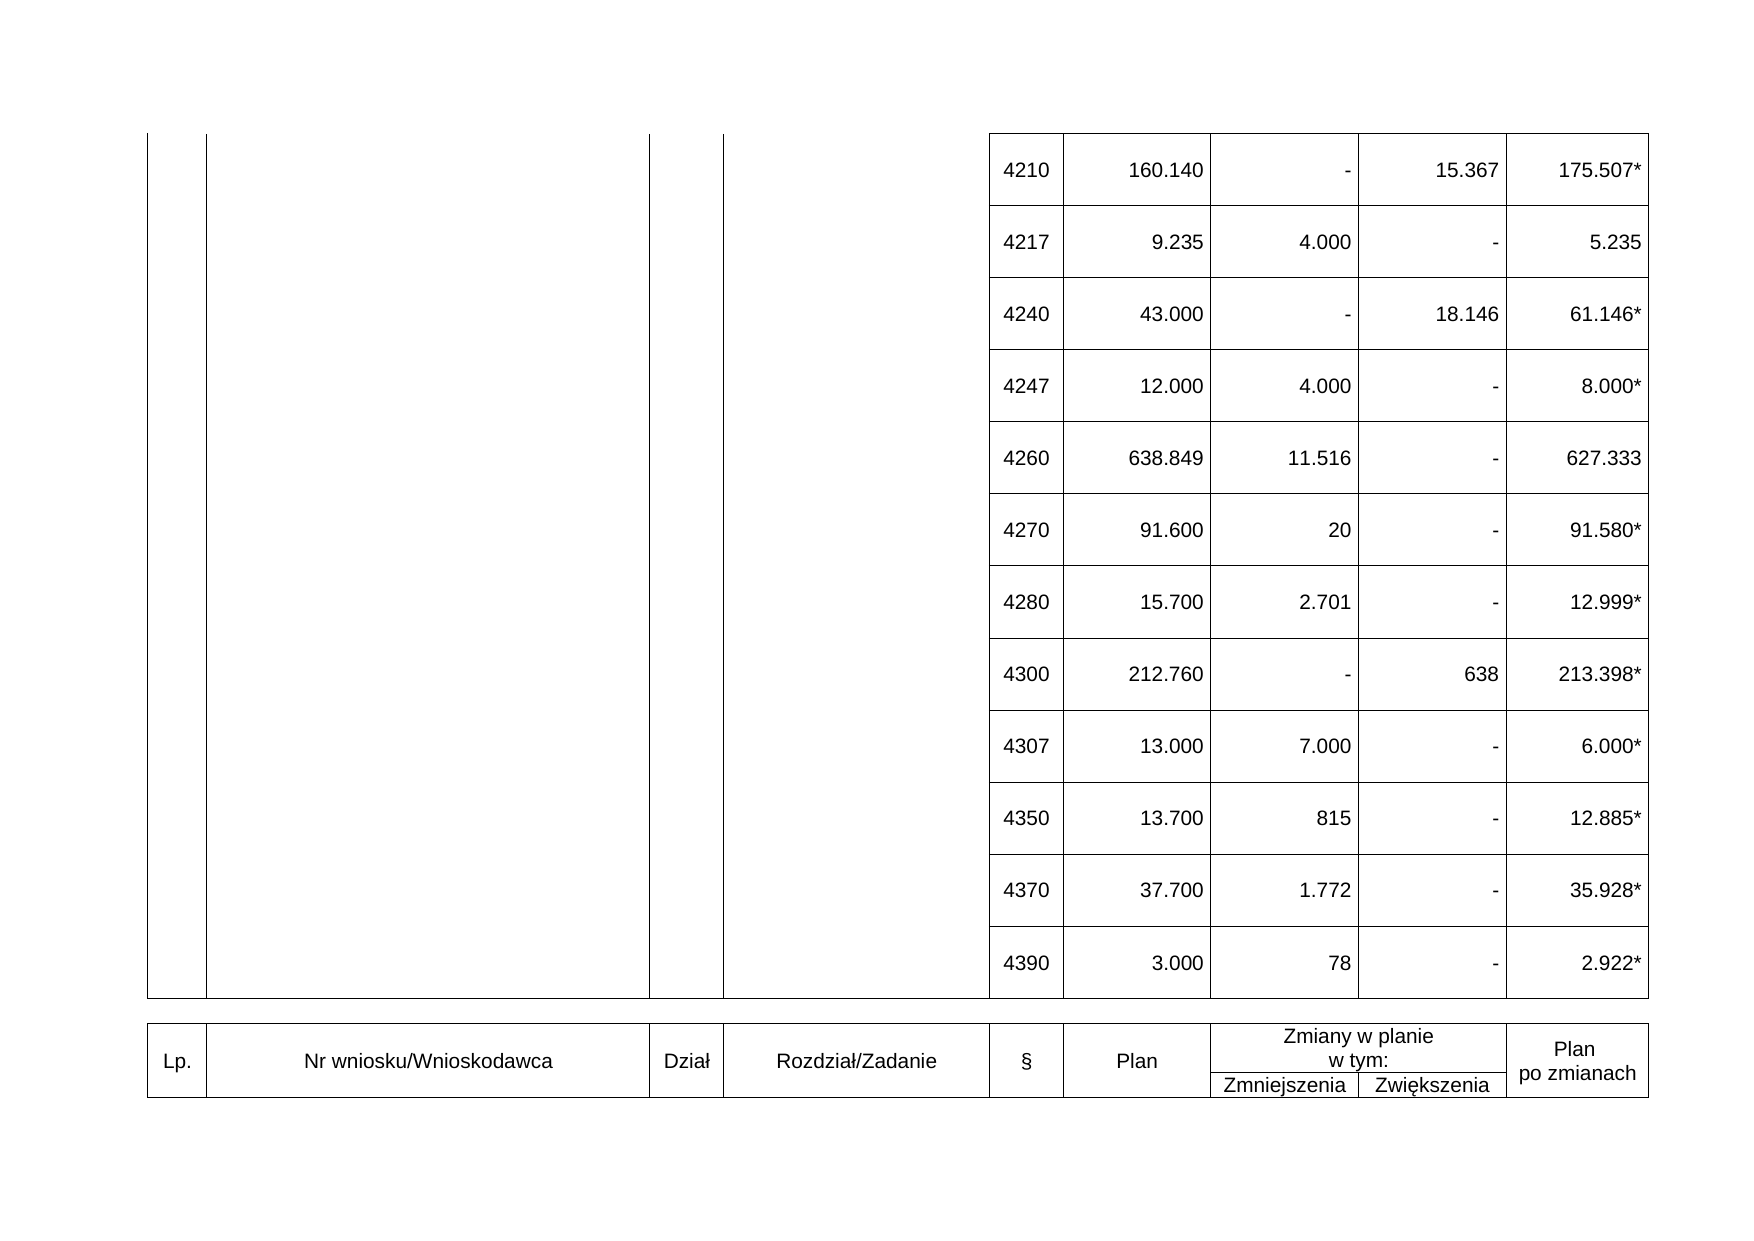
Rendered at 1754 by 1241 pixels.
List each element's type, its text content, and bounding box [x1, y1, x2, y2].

table_cell 627.333 [1507, 422, 1648, 493]
table_cell [148, 926, 206, 998]
table_cell 91.600 [1064, 494, 1210, 565]
table_cell [207, 782, 649, 854]
table_cell [148, 565, 206, 637]
table_cell 6.000* [1507, 711, 1648, 782]
table_cell - [1359, 422, 1506, 493]
table_cell [650, 421, 723, 493]
table_cell [148, 638, 206, 709]
table_cell - [1359, 927, 1506, 998]
table_cell [148, 710, 206, 782]
table_cell 213.398* [1507, 639, 1648, 709]
table_cell - [1359, 783, 1506, 854]
table_cell 35.928* [1507, 855, 1648, 926]
table_cell [650, 782, 723, 854]
table_header Plan po zmianach [1507, 1024, 1648, 1097]
table_cell 212.760 [1064, 639, 1210, 709]
table_header Dział [650, 1024, 723, 1097]
table_cell 4350 [990, 783, 1063, 854]
table_header Nr wniosku/Wnioskodawca [207, 1024, 649, 1097]
table_cell [724, 349, 989, 421]
table_cell - [1359, 350, 1506, 421]
table_cell [724, 493, 989, 565]
table_cell [148, 133, 206, 205]
table_cell 78 [1211, 927, 1358, 998]
table_cell 4270 [990, 494, 1063, 565]
table_cell 3.000 [1064, 927, 1210, 998]
table_cell 2.701 [1211, 566, 1358, 637]
table_cell 4307 [990, 711, 1063, 782]
table_cell [650, 205, 723, 277]
table_cell 4260 [990, 422, 1063, 493]
table_cell [207, 710, 649, 782]
table_cell 8.000* [1507, 350, 1648, 421]
table_cell [724, 710, 989, 782]
table_cell 18.146 [1359, 278, 1506, 349]
table_header Rozdział/Zadanie [724, 1024, 989, 1097]
table_cell [207, 638, 649, 709]
table_cell 12.000 [1064, 350, 1210, 421]
table_cell [650, 277, 723, 349]
table_cell - [1359, 566, 1506, 637]
table_header Zmiany w planie w tym: [1211, 1024, 1506, 1072]
table_cell - [1359, 855, 1506, 926]
table_cell 815 [1211, 783, 1358, 854]
table_cell [207, 205, 649, 277]
table_cell [148, 493, 206, 565]
table_cell 2.922* [1507, 927, 1648, 998]
table_cell - [1359, 494, 1506, 565]
table_cell 9.235 [1064, 206, 1210, 277]
table_cell 4240 [990, 278, 1063, 349]
table_cell 7.000 [1211, 711, 1358, 782]
table_cell 20 [1211, 494, 1358, 565]
table_cell [650, 133, 723, 205]
table_cell [724, 133, 989, 205]
table_cell [724, 854, 989, 926]
table_cell [724, 277, 989, 349]
table_cell [148, 421, 206, 493]
table_cell 4210 [990, 134, 1063, 205]
table_cell [650, 926, 723, 998]
table_cell 13.700 [1064, 783, 1210, 854]
table_cell [650, 565, 723, 637]
table_cell [207, 565, 649, 637]
table_cell [148, 349, 206, 421]
table_cell [724, 421, 989, 493]
table_cell 37.700 [1064, 855, 1210, 926]
table_cell [207, 133, 649, 205]
table_cell [207, 854, 649, 926]
table_cell [650, 638, 723, 709]
table_cell 91.580* [1507, 494, 1648, 565]
table_cell 4280 [990, 566, 1063, 637]
table_cell 5.235 [1507, 206, 1648, 277]
table_cell 4.000 [1211, 206, 1358, 277]
table_cell 12.999* [1507, 566, 1648, 637]
table_cell 4390 [990, 927, 1063, 998]
table_cell [724, 782, 989, 854]
table_cell - [1211, 134, 1358, 205]
table_cell 4300 [990, 639, 1063, 709]
table_cell 4370 [990, 855, 1063, 926]
table_cell 4247 [990, 350, 1063, 421]
table_cell [207, 277, 649, 349]
table_cell [148, 854, 206, 926]
table_cell [650, 854, 723, 926]
table_cell [650, 493, 723, 565]
table_cell 160.140 [1064, 134, 1210, 205]
table_cell 43.000 [1064, 278, 1210, 349]
table_cell [724, 565, 989, 637]
table_cell 1.772 [1211, 855, 1358, 926]
table_cell 175.507* [1507, 134, 1648, 205]
table_cell 12.885* [1507, 783, 1648, 854]
table_cell 4217 [990, 206, 1063, 277]
table_header Lp. [148, 1024, 206, 1097]
table_cell [724, 205, 989, 277]
table_cell - [1359, 711, 1506, 782]
table_cell - [1359, 206, 1506, 277]
table_cell 4.000 [1211, 350, 1358, 421]
table_cell - [1211, 278, 1358, 349]
table_header § [990, 1024, 1063, 1097]
table_cell 638 [1359, 639, 1506, 709]
table_cell [148, 205, 206, 277]
table_cell [148, 277, 206, 349]
table_cell 638.849 [1064, 422, 1210, 493]
table_cell [724, 926, 989, 998]
table_cell [207, 421, 649, 493]
table_cell 15.700 [1064, 566, 1210, 637]
table_cell [650, 349, 723, 421]
table_cell 11.516 [1211, 422, 1358, 493]
table_cell Zmniejszenia [1211, 1073, 1358, 1097]
table_cell [724, 638, 989, 709]
table_header Plan [1064, 1024, 1210, 1097]
table_cell 13.000 [1064, 711, 1210, 782]
table_cell [207, 349, 649, 421]
table_cell - [1211, 639, 1358, 709]
table_cell Zwiększenia [1359, 1073, 1506, 1097]
table_cell 61.146* [1507, 278, 1648, 349]
table_cell [650, 710, 723, 782]
table_cell [148, 782, 206, 854]
table_cell [207, 493, 649, 565]
table_cell 15.367 [1359, 134, 1506, 205]
table_cell [207, 926, 649, 998]
